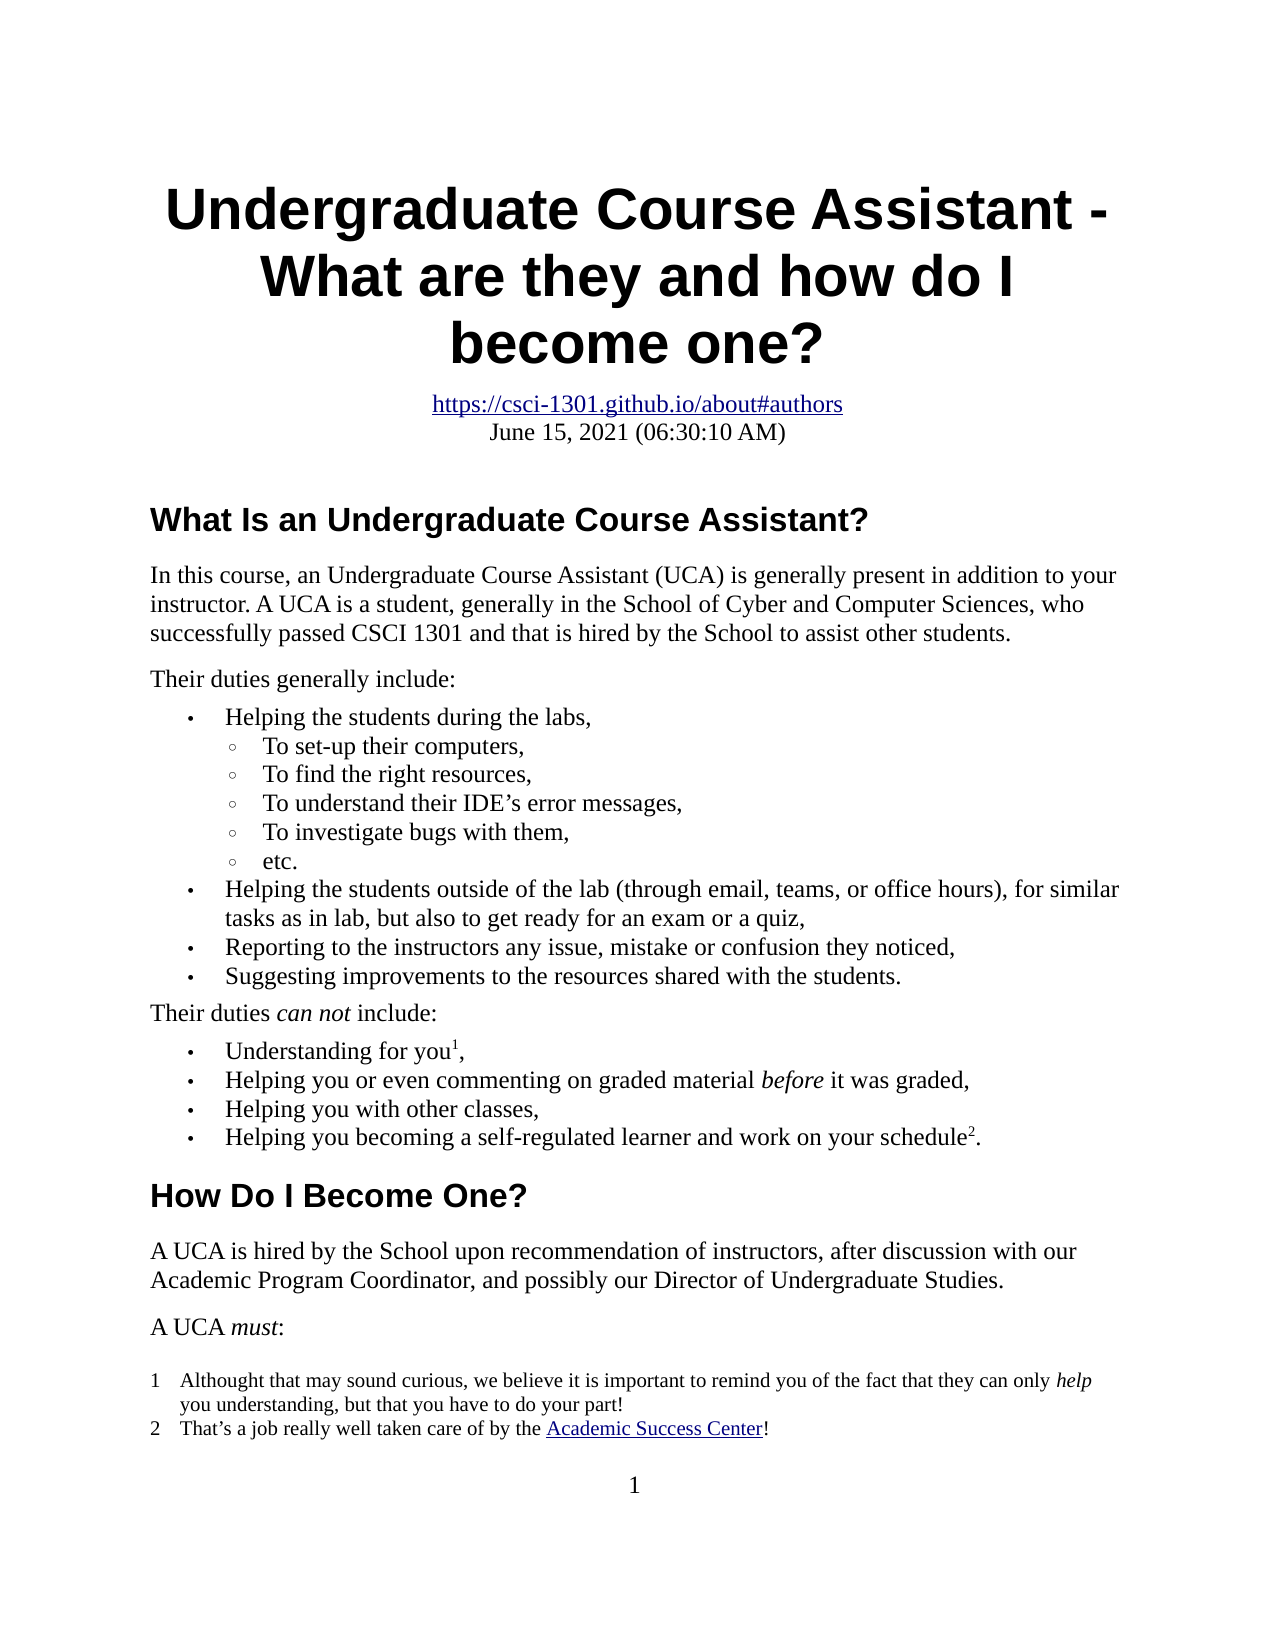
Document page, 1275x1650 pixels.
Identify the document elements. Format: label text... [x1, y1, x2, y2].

subtitle What Is an Undergraduate Course Assistant? [150, 500, 1125, 539]
list Helping you with other classes, [187, 1094, 1125, 1122]
list To understand their IDE’s error messages, [225, 788, 1125, 817]
text In this course, an Undergraduate Course Assistant (UCA) is generally present in addition to your instructor. A UCA is a student, generally in the School of Cyber and Computer Sciences, who successfully passed CSCI 1301 and that is hired by the School to assist other students. [150, 560, 1125, 646]
list Helping the students during the labs, [187, 702, 1125, 731]
list etc. [225, 846, 1125, 874]
list Helping you or even commenting on graded material before it was graded, [187, 1065, 1125, 1094]
list Althought that may sound curious, we believe it is important to remind you of the fact that they can only help you understanding, but that you have to do your part! [150, 1368, 1125, 1416]
list Suggesting improvements to the resources shared with the students. [187, 961, 1125, 989]
list That’s a job really well taken care of by the Academic Success Center! [150, 1416, 1125, 1440]
text Their duties can not include: [150, 998, 1125, 1027]
list Reporting to the instructors any issue, mistake or confusion they noticed, [187, 932, 1125, 961]
list Helping the students outside of the lab (through email, teams, or office hours), for similar tasks as in lab, but also to get ready for an exam or a quiz, [187, 874, 1125, 932]
text June 15, 2021 (06:30:10 AM) [150, 417, 1125, 446]
list To set-up their computers, [225, 731, 1125, 759]
list To find the right resources, [225, 759, 1125, 788]
text Their duties generally include: [150, 664, 1125, 693]
list To investigate bugs with them, [225, 817, 1125, 846]
subtitle How Do I Become One? [150, 1176, 1125, 1215]
text https://csci-1301.github.io/about#authors [150, 389, 1125, 417]
title Undergraduate Course Assistant - What are they and how do I become one? [150, 175, 1125, 376]
list Helping you becoming a self-regulated learner and work on your schedule. [187, 1122, 1125, 1151]
text A UCA is hired by the School upon recommendation of instructors, after discussion with our Academic Program Coordinator, and possibly our Director of Undergraduate Studies. [150, 1236, 1125, 1294]
text A UCA must: [150, 1312, 1125, 1340]
list Understanding for you, [187, 1036, 1125, 1065]
